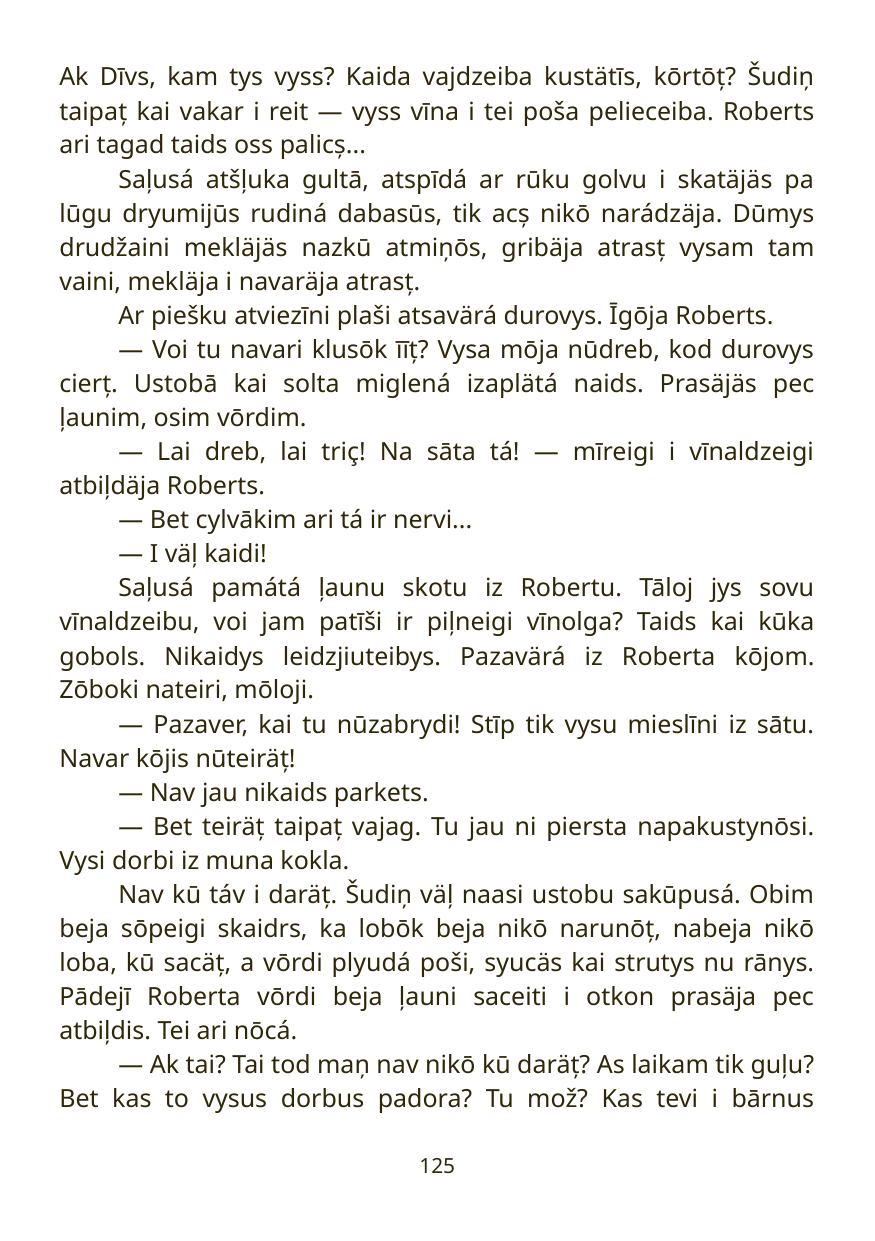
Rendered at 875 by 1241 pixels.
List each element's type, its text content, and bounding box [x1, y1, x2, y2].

text — Pazaver, kai tu nūzabrydi! Stīp tik vysu mieslīni iz sātu. Navar kōjis nūteiräț! [59, 706, 815, 774]
text — Ak tai? Tai tod maņ nav nikō kū daräț? As laikam tik guļu? Bet kas to vysus dorbus padora? Tu mož? Kas tevi i bārnus [59, 1047, 815, 1115]
text — Lai dreb, lai triç! Na sāta tá! — mīreigi i vīnaldzeigi atbiļdäja Roberts. [59, 434, 815, 502]
text — I väļ kaidi! [59, 536, 815, 570]
text Ak Dīvs, kam tys vyss? Kaida vajdzeiba kustätīs, kōrtōț? Šudiņ taipaț kai vakar i reit — vyss vīna i tei poša pelieceiba. Roberts ari tagad taids oss palicș... [59, 59, 815, 161]
text Nav kū táv i daräț. Šudiņ väļ naasi ustobu sakūpusá. Obim beja sōpeigi skaidrs, ka lobōk beja nikō narunōț, nabeja nikō loba, kū sacäț, a vōrdi plyudá poši, syucäs kai strutys nu rānys. Pādejī Roberta vōrdi beja ļauni saceiti i otkon prasäja pec atbiļdis. Tei ari nōcá. [59, 877, 815, 1047]
text — Bet cylvākim ari tá ir nervi... [59, 502, 815, 536]
text — Voi tu navari klusōk īīț? Vysa mōja nūdreb, kod durovys cierț. Ustobā kai solta miglená izaplätá naids. Prasäjäs pec ļaunim, osim vōrdim. [59, 332, 815, 434]
text Saļusá památá ļaunu skotu iz Robertu. Tāloj jys sovu vīnaldzeibu, voi jam patīši ir piļneigi vīnolga? Taids kai kūka gobols. Nikaidys leidzjiuteibys. Pazavärá iz Roberta kōjom. Zōboki nateiri, mōloji. [59, 570, 815, 706]
text — Bet teiräț taipaț vajag. Tu jau ni piersta napakustynōsi. Vysi dorbi iz muna kokla. [59, 808, 815, 877]
text Saļusá atšļuka gultā, atspīdá ar rūku golvu i skatäjäs pa lūgu dryumijūs rudiná dabasūs, tik acș nikō narádzäja. Dūmys drudžaini mekläjäs nazkū atmiņōs, gribäja atrasț vysam tam vaini, mekläja i navaräja atrasț. [59, 161, 815, 297]
text Ar piešku atviezīni plaši atsavärá durovys. Īgōja Roberts. [59, 297, 815, 332]
text — Nav jau nikaids parkets. [59, 774, 815, 808]
